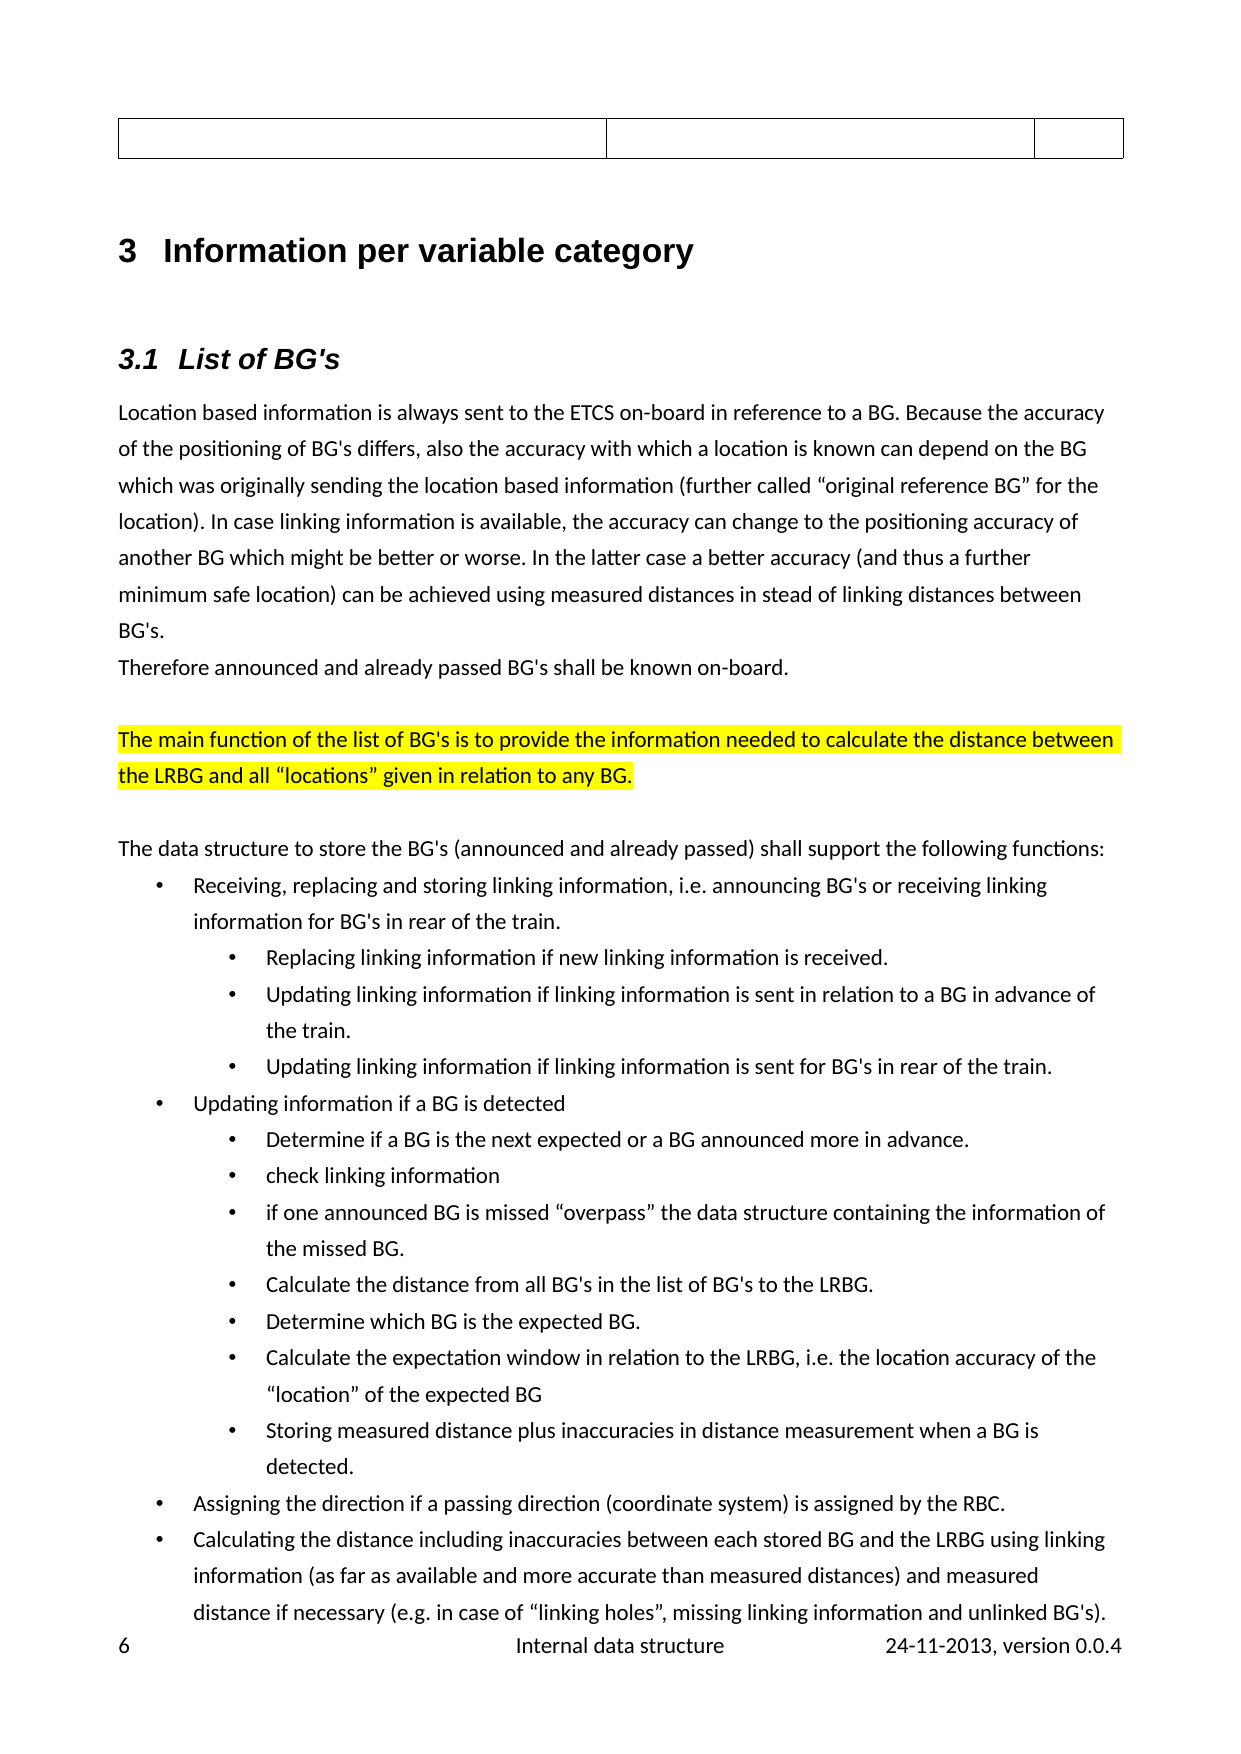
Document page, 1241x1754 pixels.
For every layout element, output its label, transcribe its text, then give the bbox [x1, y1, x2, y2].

subtitle List of BG's [118, 342, 1122, 376]
list Storing measured distance plus inaccuracies in distance measurement when a BG is detected. [228, 1416, 1122, 1480]
list Updating linking information if linking information is sent for BG's in rear of the train. [228, 1052, 1122, 1081]
table_cell [1035, 119, 1123, 158]
list if one announced BG is missed “overpass” the data structure containing the information of the missed BG. [228, 1198, 1122, 1262]
list Updating information if a BG is detected [156, 1089, 1122, 1117]
list Determine which BG is the expected BG. [228, 1307, 1122, 1335]
list Updating linking information if linking information is sent in relation to a BG in advance of the train. [228, 980, 1122, 1044]
list Assigning the direction if a passing direction (coordinate system) is assigned by the RBC. [156, 1489, 1122, 1517]
list Replacing linking information if new linking information is received. [228, 943, 1122, 971]
text Therefore announced and already passed BG's shall be known on-board. [118, 653, 1122, 681]
subtitle Information per variable category [118, 231, 1122, 269]
list Calculate the expectation window in relation to the LRBG, i.e. the location accuracy of the “location” of the expected BG [228, 1343, 1122, 1408]
table_cell [607, 119, 1034, 158]
list Calculating the distance including inaccuracies between each stored BG and the LRBG using linking information (as far as available and more accurate than measured distances) and measured distance if necessary (e.g. in case of “linking holes”, missing linking information and unlinked BG's). [156, 1525, 1122, 1626]
list Calculate the distance from all BG's in the list of BG's to the LRBG. [228, 1271, 1122, 1299]
text The data structure to store the BG's (announced and already passed) shall support the following functions: [118, 834, 1122, 862]
list Receiving, replacing and storing linking information, i.e. announcing BG's or receiving linking information for BG's in rear of the train. [156, 871, 1122, 935]
table_cell [119, 119, 606, 158]
list check linking information [228, 1162, 1122, 1189]
text Location based information is always sent to the ETCS on-board in reference to a BG. Because the accuracy of the positioning of BG's differs, also the accuracy with which a location is known can depend on the BG which was originally sending the location based information (further called “original reference BG” for the location). In case linking information is available, the accuracy can change to the positioning accuracy of another BG which might be better or worse. In the latter case a better accuracy (and thus a further minimum safe location) can be achieved using measured distances in stead of linking distances between BG's. [118, 398, 1122, 644]
list Determine if a BG is the next expected or a BG announced more in advance. [228, 1125, 1122, 1153]
text The main function of the list of BG's is to provide the information needed to calculate the distance between the LRBG and all “locations” given in relation to any BG. [118, 725, 1122, 790]
